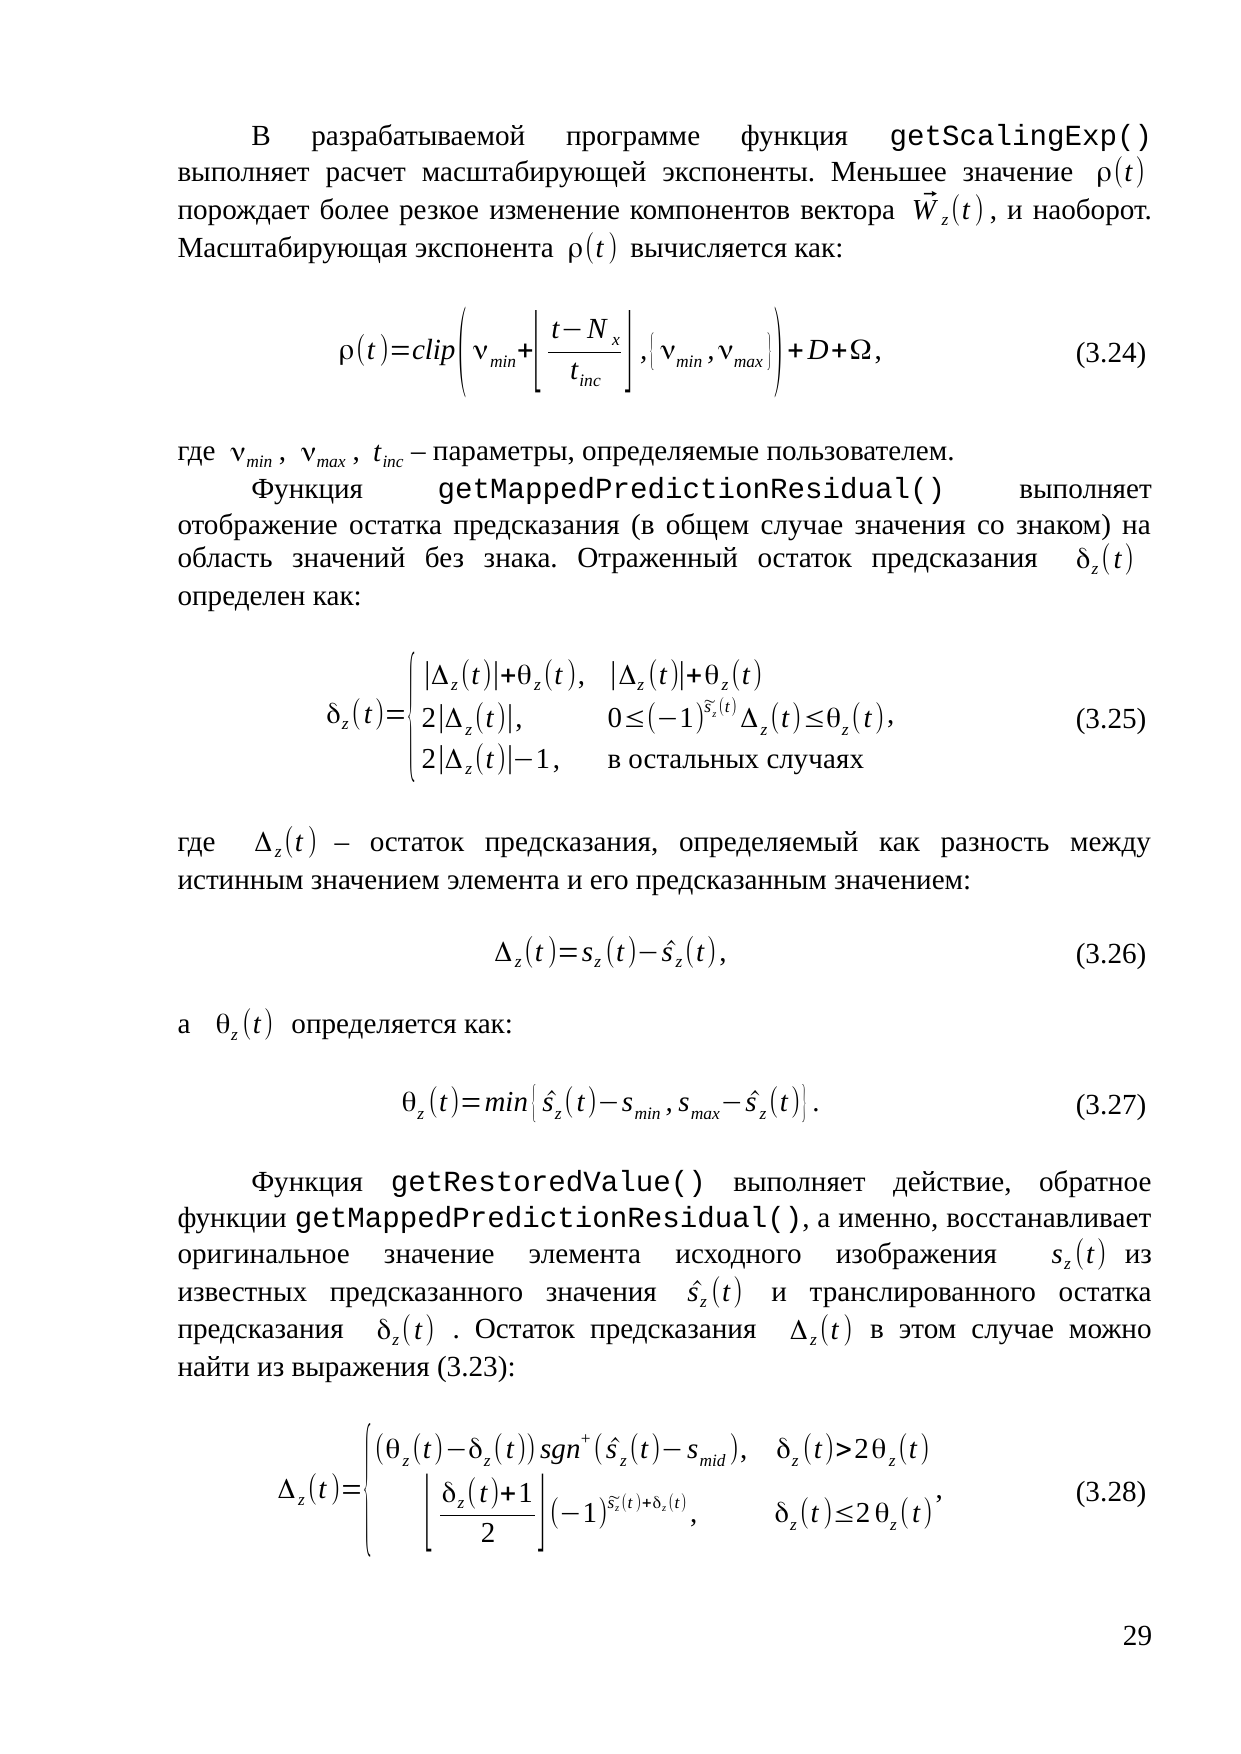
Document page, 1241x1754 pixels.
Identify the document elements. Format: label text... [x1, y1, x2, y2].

text Функция getRestoredValue() выполняет действие, обратное функции getMappedPredictionResidual(), а именно, восстанавливает оригинальное значение элемента исходного изображения из известных предсказанного значения и транслированного остатка предсказания . Остаток предсказания в этом случае можно найти из выражения (3.23): [177, 1164, 1152, 1383]
table_header (3.28) [1043, 1417, 1152, 1565]
table_header (3.24) [1043, 299, 1152, 404]
table_header (3.26) [1043, 929, 1152, 977]
table_header (3.25) [1043, 646, 1152, 790]
text а определяется как: [177, 1006, 1152, 1044]
table_header [177, 646, 1043, 790]
table_header [177, 1078, 1043, 1130]
text В разрабатываемой программе функция getScalingExp() выполняет расчет масштабирующей экспоненты. Меньшее значение порождает более резкое изменение компонентов вектора , и наоборот. Масштабирующая экспонента вычисляется как: [177, 118, 1152, 265]
table_header (3.27) [1043, 1078, 1152, 1130]
table_header [177, 299, 1043, 404]
table_header [177, 929, 1043, 977]
text Функция getMappedPredictionResidual() выполняет отображение остатка предсказания (в общем случае значения со знаком) на область значений без знака. Отраженный остаток предсказания определен как: [177, 471, 1152, 612]
text где – остаток предсказания, определяемый как разность между истинным значением элемента и его предсказанным значением: [177, 824, 1152, 895]
text где , , – параметры, определяемые пользователем. [177, 433, 1152, 471]
table_header [177, 1417, 1043, 1565]
